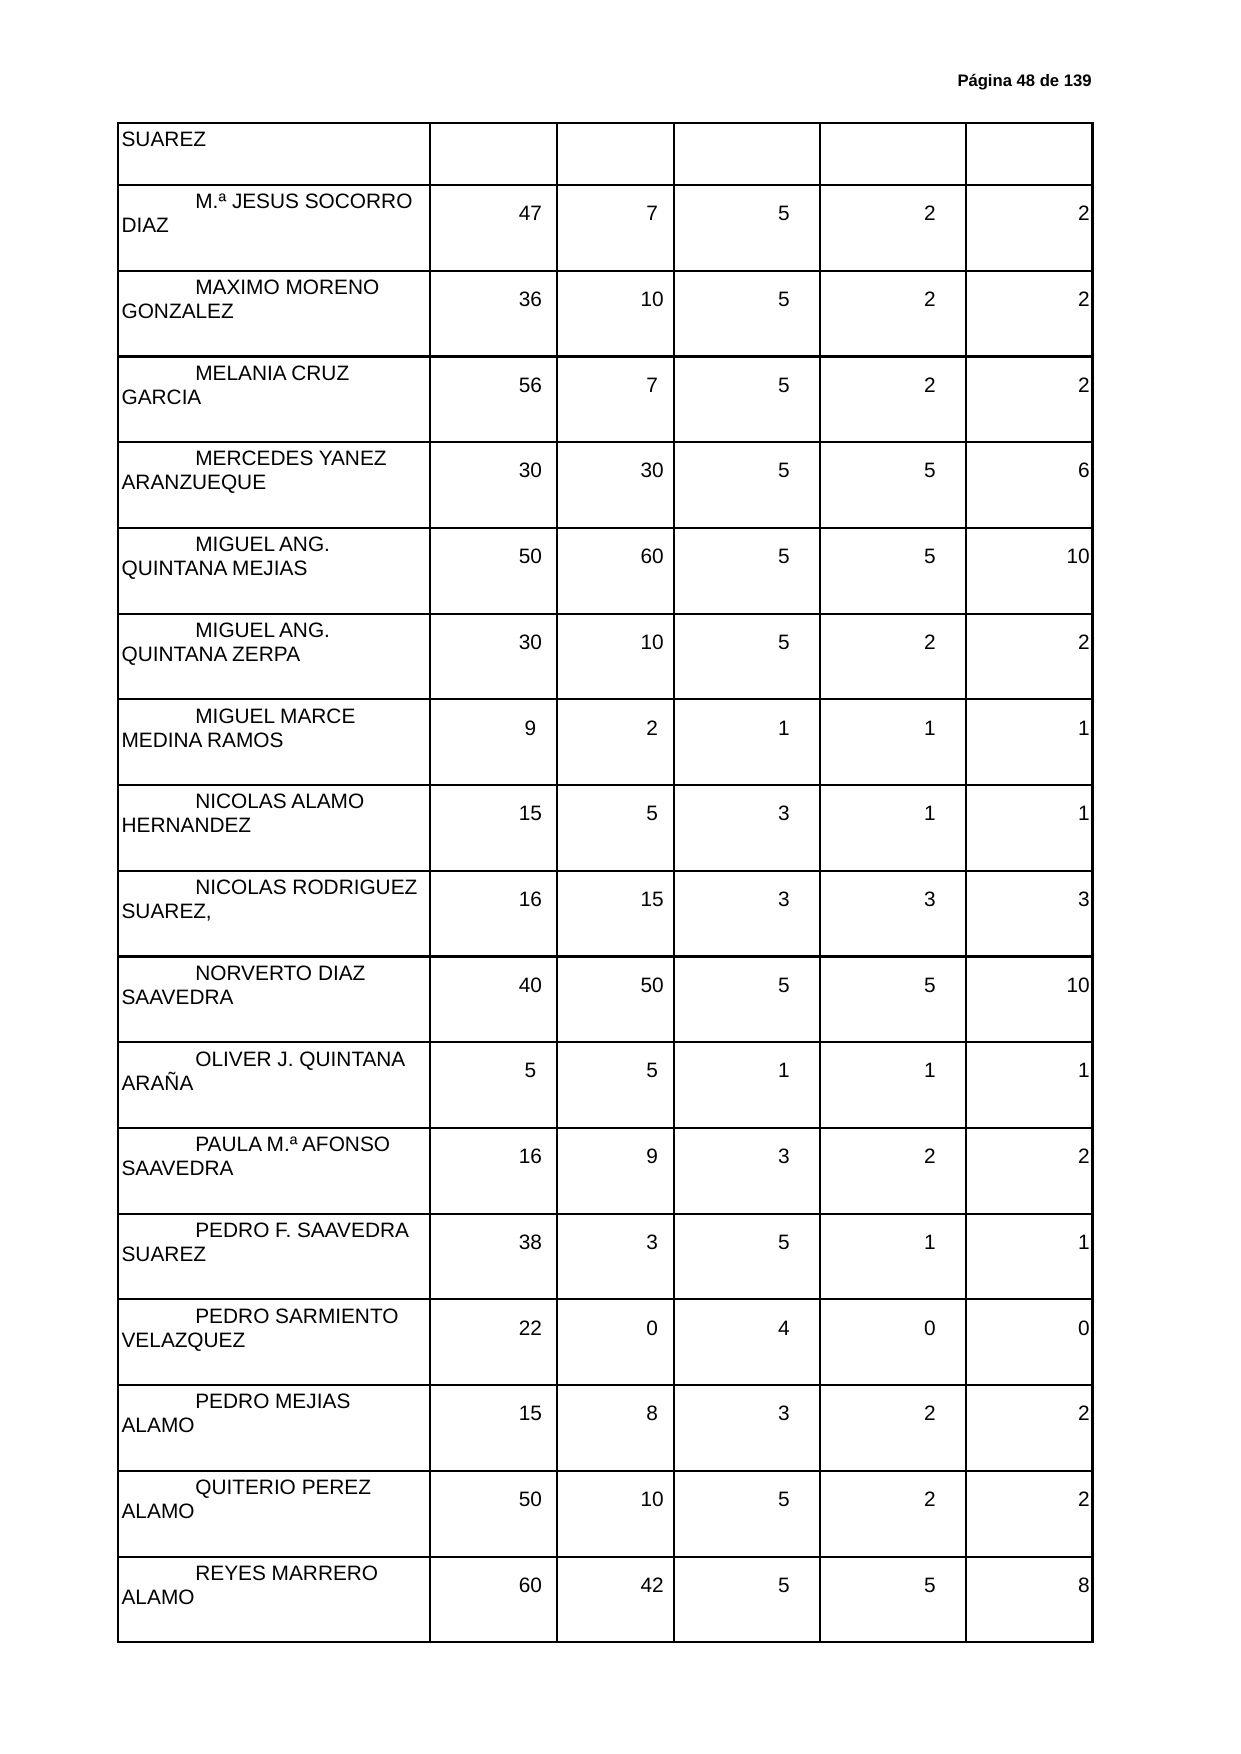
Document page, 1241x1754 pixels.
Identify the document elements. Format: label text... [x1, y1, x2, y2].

table_cell MERCEDES YANEZ ARANZUEQUE [119, 443, 429, 527]
table_cell 3 [821, 872, 965, 955]
table_cell NICOLAS RODRIGUEZ SUAREZ, [119, 872, 429, 955]
table_cell 2 [821, 1129, 965, 1213]
table_cell 5 [675, 358, 819, 441]
table_cell 15 [558, 872, 673, 955]
table_cell MIGUEL MARCE MEDINA RAMOS [119, 700, 429, 784]
table_cell 10 [558, 1472, 673, 1556]
table_cell 1 [821, 700, 965, 784]
table_cell 5 [821, 958, 965, 1041]
table_cell REYES MARRERO ALAMO [119, 1558, 429, 1641]
table_cell PEDRO SARMIENTO VELAZQUEZ [119, 1300, 429, 1384]
table_cell 5 [821, 443, 965, 527]
table_cell 5 [675, 443, 819, 527]
table_cell 30 [431, 443, 556, 527]
table_cell PAULA M.ª AFONSO SAAVEDRA [119, 1129, 429, 1213]
table_cell 47 [431, 186, 556, 269]
table_cell 5 [431, 1043, 556, 1127]
table_cell MAXIMO MORENO GONZALEZ [119, 272, 429, 355]
table_cell 0 [821, 1300, 965, 1384]
table_cell 5 [675, 186, 819, 269]
table_cell 5 [675, 1472, 819, 1556]
table_cell 4 [675, 1300, 819, 1384]
table_cell OLIVER J. QUINTANA ARAÑA [119, 1043, 429, 1127]
table_cell 5 [821, 1558, 965, 1641]
table_cell 6 [967, 443, 1091, 527]
table_cell 1 [821, 1043, 965, 1127]
table_cell MELANIA CRUZ GARCIA [119, 358, 429, 441]
table_cell 5 [675, 1215, 819, 1298]
table_cell 38 [431, 1215, 556, 1298]
table_cell 2 [967, 358, 1091, 441]
table_cell [675, 124, 819, 184]
table_cell [821, 124, 965, 184]
table_cell [967, 124, 1091, 184]
table_cell 30 [431, 615, 556, 698]
table_cell 5 [558, 786, 673, 870]
table_cell 3 [675, 872, 819, 955]
table_cell 50 [431, 1472, 556, 1556]
table_cell 5 [558, 1043, 673, 1127]
table_cell 22 [431, 1300, 556, 1384]
table_cell 7 [558, 358, 673, 441]
table_cell 1 [967, 700, 1091, 784]
table_cell 15 [431, 1386, 556, 1470]
table_cell NORVERTO DIAZ SAAVEDRA [119, 958, 429, 1041]
table_cell 3 [675, 1129, 819, 1213]
table_cell 2 [821, 186, 965, 269]
table_cell 3 [675, 786, 819, 870]
table_cell 3 [558, 1215, 673, 1298]
table_cell 10 [558, 615, 673, 698]
table_cell 10 [967, 529, 1091, 612]
table_cell 2 [821, 1472, 965, 1556]
table_cell SUAREZ [119, 124, 429, 184]
table_cell PEDRO MEJIAS ALAMO [119, 1386, 429, 1470]
table_cell 1 [967, 786, 1091, 870]
table_cell 15 [431, 786, 556, 870]
table_cell 60 [431, 1558, 556, 1641]
table_cell MIGUEL ANG. QUINTANA ZERPA [119, 615, 429, 698]
table_cell 1 [967, 1215, 1091, 1298]
table_cell 60 [558, 529, 673, 612]
table_cell 2 [821, 272, 965, 355]
table_cell 40 [431, 958, 556, 1041]
table_cell 2 [967, 1129, 1091, 1213]
table_cell 2 [967, 615, 1091, 698]
table_cell 2 [967, 272, 1091, 355]
table_cell 5 [675, 958, 819, 1041]
table_cell 8 [967, 1558, 1091, 1641]
table_cell [558, 124, 673, 184]
table_cell [431, 124, 556, 184]
table_cell 2 [967, 1472, 1091, 1556]
table_cell 8 [558, 1386, 673, 1470]
table_cell 36 [431, 272, 556, 355]
table_cell 5 [675, 272, 819, 355]
table_cell 5 [821, 529, 965, 612]
table_cell 2 [821, 1386, 965, 1470]
table_cell 9 [431, 700, 556, 784]
table_cell 5 [675, 615, 819, 698]
table_cell NICOLAS ALAMO HERNANDEZ [119, 786, 429, 870]
table_cell PEDRO F. SAAVEDRA SUAREZ [119, 1215, 429, 1298]
table_cell 5 [675, 529, 819, 612]
table_cell 5 [675, 1558, 819, 1641]
table_cell 3 [675, 1386, 819, 1470]
table_cell MIGUEL ANG. QUINTANA MEJIAS [119, 529, 429, 612]
table_cell 10 [558, 272, 673, 355]
table_cell 2 [558, 700, 673, 784]
table_cell 9 [558, 1129, 673, 1213]
table_cell 7 [558, 186, 673, 269]
table_cell 1 [675, 700, 819, 784]
table_cell 42 [558, 1558, 673, 1641]
table_cell 2 [821, 615, 965, 698]
table_cell 0 [558, 1300, 673, 1384]
table_cell 10 [967, 958, 1091, 1041]
table_cell 0 [967, 1300, 1091, 1384]
table_cell 16 [431, 1129, 556, 1213]
table_cell M.ª JESUS SOCORRO DIAZ [119, 186, 429, 269]
table_cell 30 [558, 443, 673, 527]
table_cell 16 [431, 872, 556, 955]
table_cell QUITERIO PEREZ ALAMO [119, 1472, 429, 1556]
table_cell 2 [967, 186, 1091, 269]
table_cell 2 [821, 358, 965, 441]
table_cell 50 [558, 958, 673, 1041]
table_cell 1 [675, 1043, 819, 1127]
table_cell 1 [967, 1043, 1091, 1127]
table_cell 1 [821, 786, 965, 870]
table_cell 56 [431, 358, 556, 441]
table_cell 50 [431, 529, 556, 612]
table_cell 3 [967, 872, 1091, 955]
table_cell 2 [967, 1386, 1091, 1470]
table_cell 1 [821, 1215, 965, 1298]
